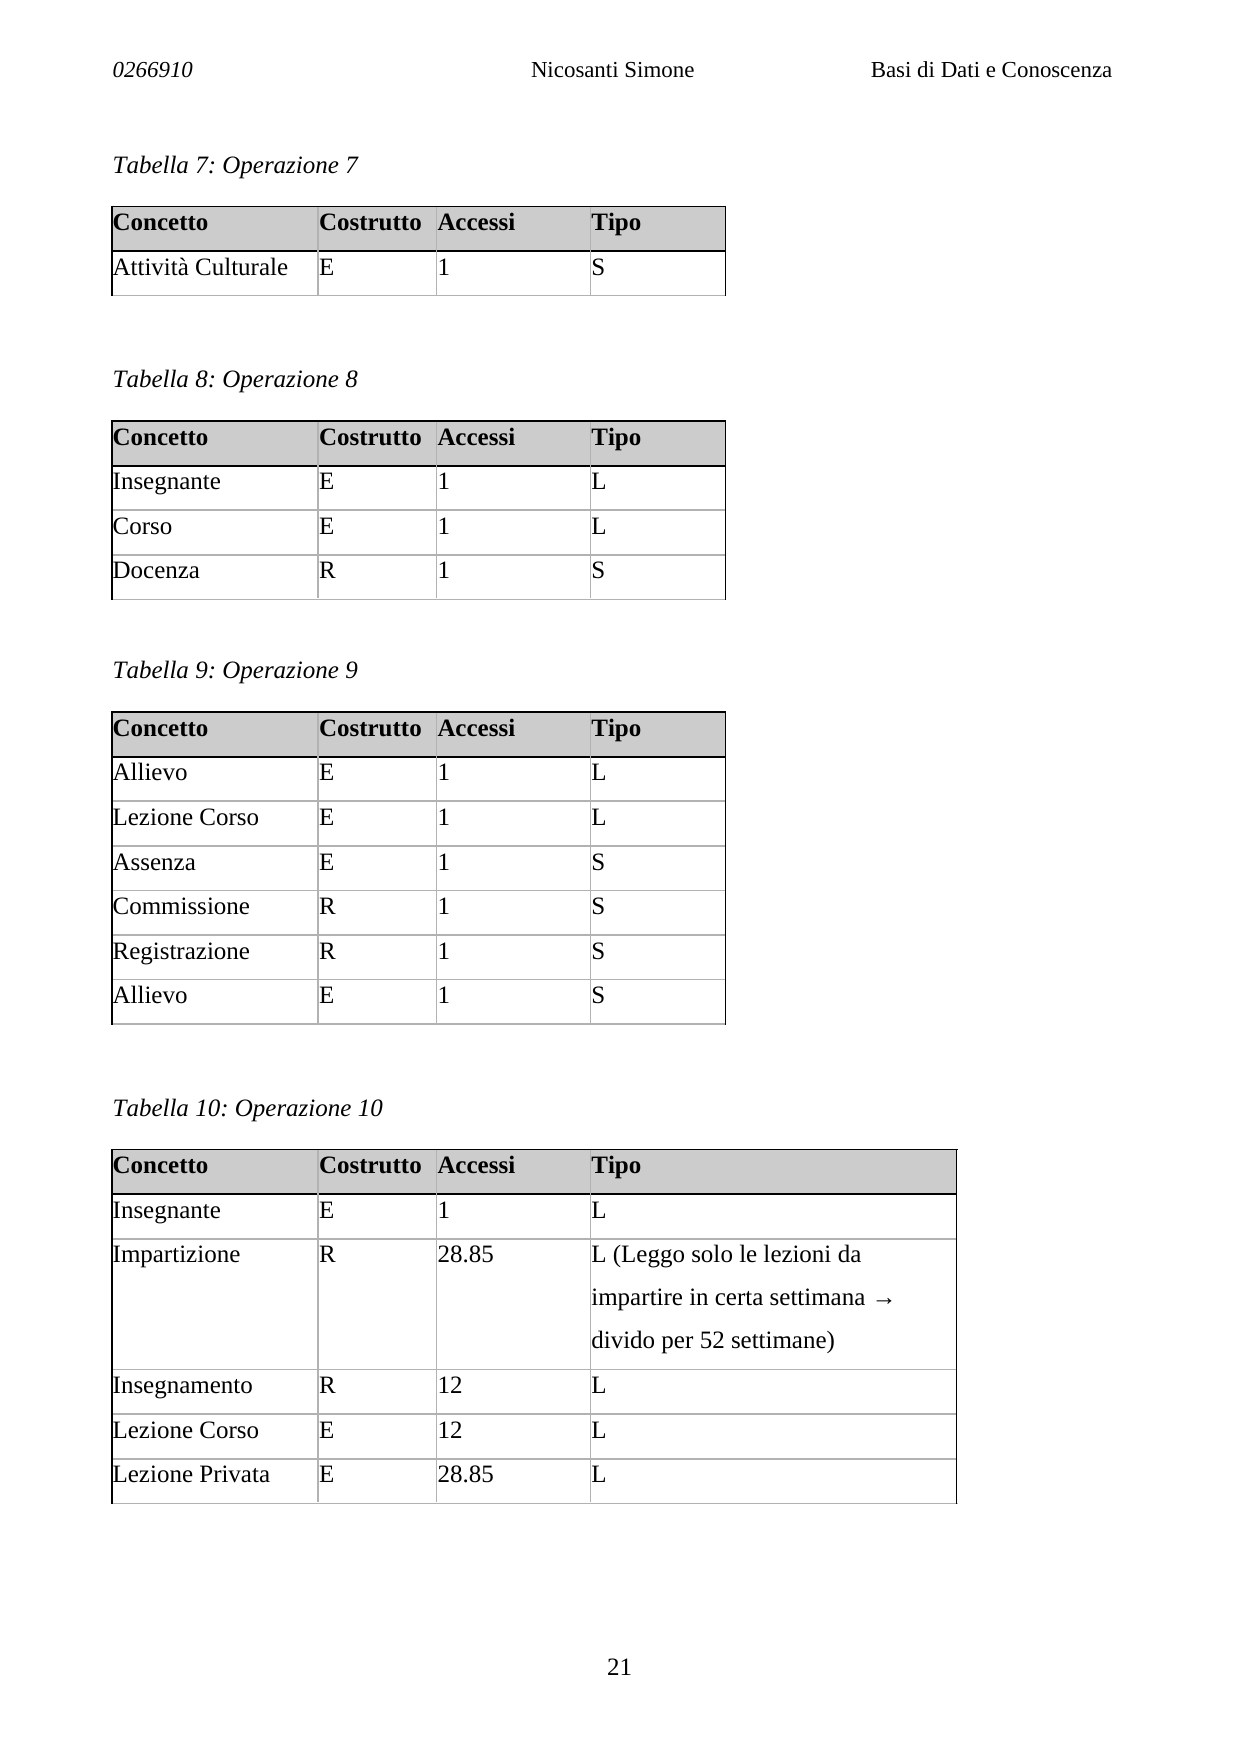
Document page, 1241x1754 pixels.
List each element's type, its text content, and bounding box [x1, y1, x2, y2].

table_cell Attività Culturale [113, 252, 317, 295]
table_cell L [591, 511, 725, 554]
table_cell R [319, 1370, 436, 1413]
table_cell E [319, 1460, 436, 1502]
table_cell 1 [437, 1195, 590, 1238]
table_header Accessi [437, 713, 590, 756]
table_cell R [319, 936, 436, 979]
table_cell R [319, 556, 436, 598]
table_header Concetto [113, 1150, 317, 1193]
text Tabella 9: Operazione 9 [112, 656, 1128, 684]
table_header Tipo [591, 1150, 956, 1193]
table_cell S [591, 936, 725, 979]
table_cell L [591, 758, 725, 800]
table_cell E [319, 758, 436, 800]
table_cell E [319, 980, 436, 1023]
table_cell 28,85 [437, 1460, 590, 1502]
table_header Tipo [591, 713, 725, 756]
table_cell R [319, 1240, 436, 1369]
table_cell 1 [437, 467, 590, 509]
table_cell Lezione Corso [113, 802, 317, 845]
table_cell E [319, 252, 436, 295]
table_cell 1 [437, 847, 590, 889]
table_cell Insegnante [113, 1195, 317, 1238]
table_cell Insegnante [113, 467, 317, 509]
table_cell L [591, 1370, 956, 1413]
table_cell L [591, 1460, 956, 1502]
table_cell Registrazione [113, 936, 317, 979]
table_cell Corso [113, 511, 317, 554]
table_header Concetto [113, 207, 317, 250]
table_cell 1 [437, 252, 590, 295]
table_header Accessi [437, 1150, 590, 1193]
table_cell E [319, 847, 436, 889]
table_header Accessi [437, 207, 590, 250]
table_header Costrutto [319, 422, 436, 465]
table_cell Lezione Corso [113, 1415, 317, 1458]
table_cell S [591, 847, 725, 889]
table_cell L (Leggo solo le lezioni da impartire in certa settimana → divido per 52 settimane) [591, 1240, 956, 1369]
table_cell E [319, 802, 436, 845]
table_cell R [319, 891, 436, 934]
table_cell E [319, 511, 436, 554]
table_cell Allievo [113, 980, 317, 1023]
table_cell E [319, 1195, 436, 1238]
table_cell S [591, 252, 725, 295]
table_cell 1 [437, 936, 590, 979]
table_header Concetto [113, 713, 317, 756]
table_cell L [591, 467, 725, 509]
table_cell 28,85 [437, 1240, 590, 1369]
table_cell Impartizione [113, 1240, 317, 1369]
table_cell L [591, 1415, 956, 1458]
table_cell 1 [437, 758, 590, 800]
table_cell Assenza [113, 847, 317, 889]
table_header Tipo [591, 207, 725, 250]
table_cell Allievo [113, 758, 317, 800]
text Tabella 7: Operazione 7 [112, 150, 1128, 179]
table_cell Lezione Privata [113, 1460, 317, 1502]
table_cell Commissione [113, 891, 317, 934]
table_header Concetto [113, 422, 317, 465]
table_cell 1 [437, 802, 590, 845]
table_cell Insegnamento [113, 1370, 317, 1413]
table_header Costrutto [319, 713, 436, 756]
table_cell S [591, 891, 725, 934]
table_cell E [319, 467, 436, 509]
table_cell L [591, 1195, 956, 1238]
table_cell L [591, 802, 725, 845]
table_header Costrutto [319, 1150, 436, 1193]
table_header Tipo [591, 422, 725, 465]
table_cell 1 [437, 556, 590, 598]
table_cell 12 [437, 1370, 590, 1413]
table_cell 1 [437, 511, 590, 554]
table_cell E [319, 1415, 436, 1458]
table_cell 12 [437, 1415, 590, 1458]
table_header Costrutto [319, 207, 436, 250]
text Tabella 8: Operazione 8 [112, 364, 1128, 393]
table_cell 1 [437, 891, 590, 934]
table_cell S [591, 556, 725, 598]
table_cell 1 [437, 980, 590, 1023]
table_header Accessi [437, 422, 590, 465]
table_cell S [591, 980, 725, 1023]
text Tabella 10: Operazione 10 [112, 1093, 1128, 1122]
table_cell Docenza [113, 556, 317, 598]
